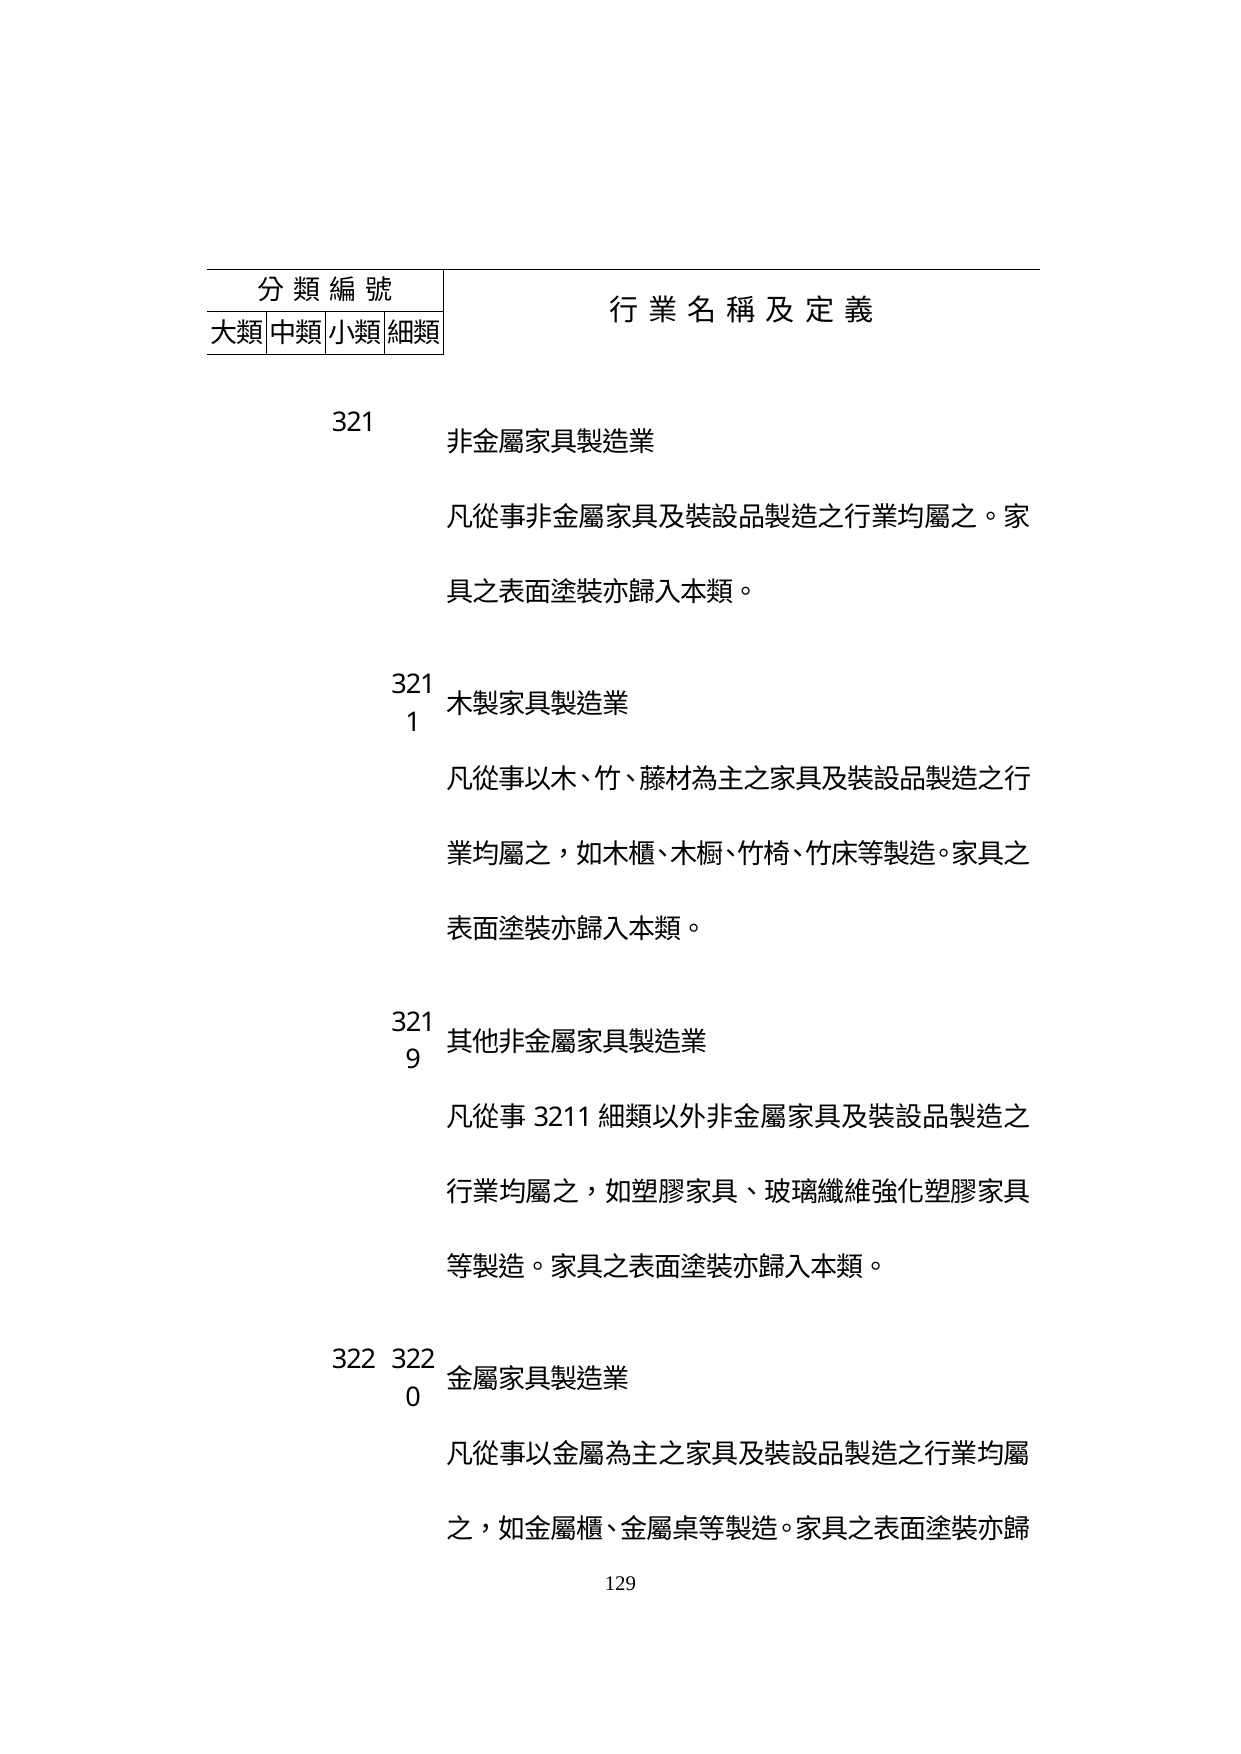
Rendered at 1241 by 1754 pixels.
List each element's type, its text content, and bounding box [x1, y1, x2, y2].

table_cell [266, 1002, 325, 1339]
table_cell [384, 402, 443, 664]
table_cell [207, 364, 266, 402]
table_cell [266, 402, 325, 664]
table_cell [443, 364, 1033, 402]
table_cell [207, 402, 266, 664]
table_cell [325, 364, 384, 402]
table_cell 321 [325, 402, 384, 664]
table_cell [207, 1002, 266, 1339]
table_cell [207, 1339, 266, 1564]
table_cell [266, 364, 325, 402]
table_cell 其他非金屬家具製造業 凡從事3211細類以外非金屬家具及裝設品製造之行業均屬之，如塑膠家具、玻璃纖維強化塑膠家具等製造。家具之表面塗裝亦歸入本類。 [443, 1002, 1033, 1339]
table_cell [266, 664, 325, 1002]
table_cell 322 [325, 1339, 384, 1564]
table_cell 金屬家具製造業 凡從事以金屬為主之家具及裝設品製造之行業均屬之，如金屬櫃、金屬桌等製造。家具之表面塗裝亦歸 [443, 1339, 1033, 1564]
table_cell [266, 1339, 325, 1564]
table_cell [325, 664, 384, 1002]
table_cell 3220 [384, 1339, 443, 1564]
table_cell 非金屬家具製造業 凡從事非金屬家具及裝設品製造之行業均屬之。家具之表面塗裝亦歸入本類。 [443, 402, 1033, 664]
table_cell 3219 [384, 1002, 443, 1339]
table_cell [207, 664, 266, 1002]
table_cell [325, 1002, 384, 1339]
table_cell [384, 364, 443, 402]
table_cell 木製家具製造業 凡從事以木、竹、藤材為主之家具及裝設品製造之行業均屬之，如木櫃、木橱、竹椅、竹床等製造。家具之表面塗裝亦歸入本類。 [443, 664, 1033, 1002]
table_cell 3211 [384, 664, 443, 1002]
